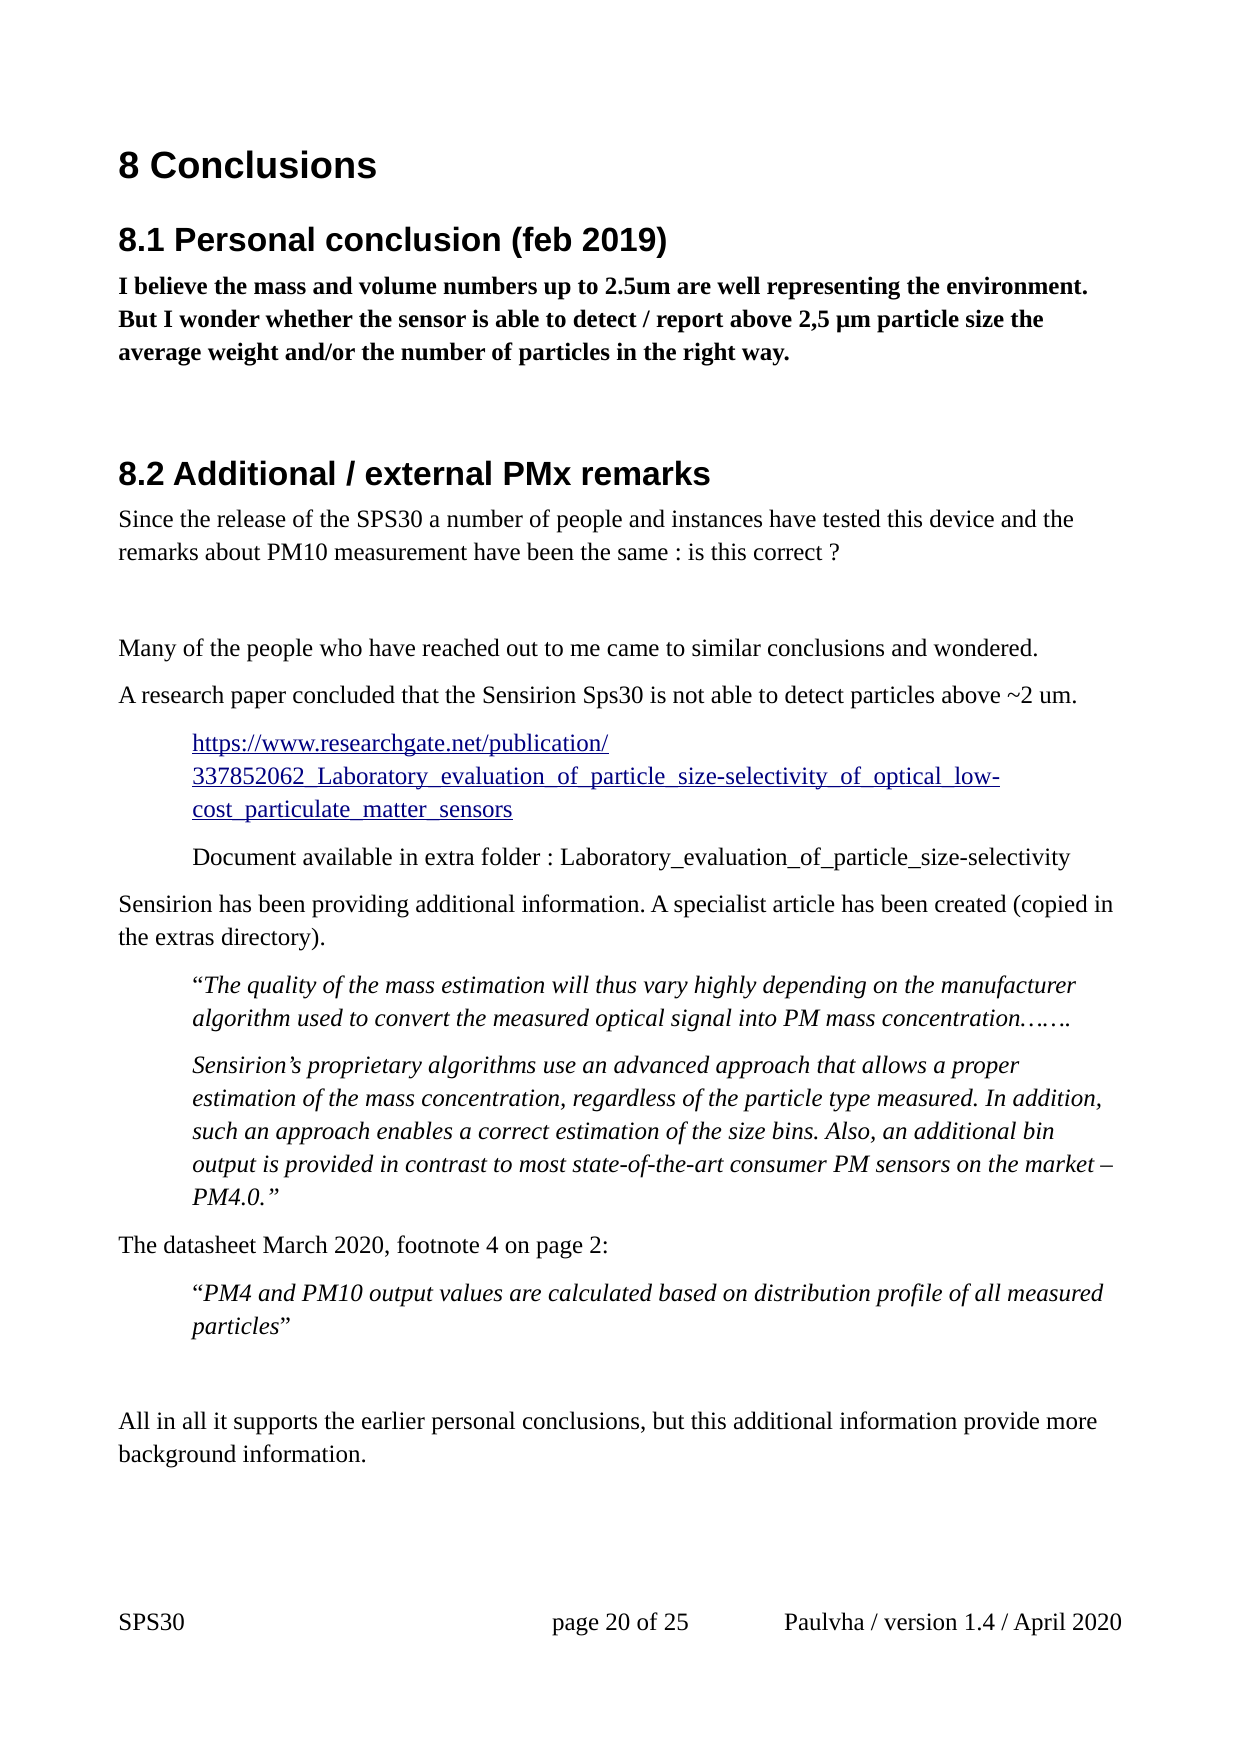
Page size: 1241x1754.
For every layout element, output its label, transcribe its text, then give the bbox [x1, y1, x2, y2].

text “PM4 and PM10 output values are calculated based on distribution profile of all measured particles” [192, 1278, 1122, 1339]
text A research paper concluded that the Sensirion Sps30 is not able to detect particles above ~2 um. [118, 680, 1122, 709]
subtitle 8.2 Additional / external PMx remarks [118, 453, 1122, 492]
text All in all it supports the earlier personal conclusions, but this additional information provide more background information. [118, 1406, 1122, 1468]
text Sensirion has been providing additional information. A specialist article has been created (copied in the extras directory). [118, 889, 1122, 951]
text Sensirion’s proprietary algorithms use an advanced approach that allows a proper estimation of the mass concentration, regardless of the particle type measured. In addition, such an approach enables a correct estimation of the size bins. Also, an additional bin output is provided in contrast to most state-of-the-art consumer PM sensors on the market – PM4.0.” [192, 1050, 1122, 1211]
text “The quality of the mass estimation will thus vary highly depending on the manufacturer algorithm used to convert the measured optical signal into PM mass concentration……. [192, 970, 1122, 1032]
text Document available in extra folder : Laboratory_evaluation_of_particle_size-selectivity [192, 842, 1122, 870]
subtitle 8 Conclusions [118, 143, 1122, 187]
text The datasheet March 2020, footnote 4 on page 2: [118, 1230, 1122, 1259]
text https://www.researchgate.net/publication/337852062_Laboratory_evaluation_of_particle_size-selectivity_of_optical_low-cost_particulate_matter_sensors [192, 728, 1122, 823]
text I believe the mass and volume numbers up to 2.5um are well representing the environment. But I wonder whether the sensor is able to detect / report above 2,5 μm particle size the average weight and/or the number of particles in the right way. [118, 271, 1122, 366]
text Many of the people who have reached out to me came to similar conclusions and wondered. [118, 633, 1122, 661]
text Since the release of the SPS30 a number of people and instances have tested this device and the remarks about PM10 measurement have been the same : is this correct ? [118, 504, 1122, 566]
subtitle 8.1 Personal conclusion (feb 2019) [118, 220, 1122, 259]
